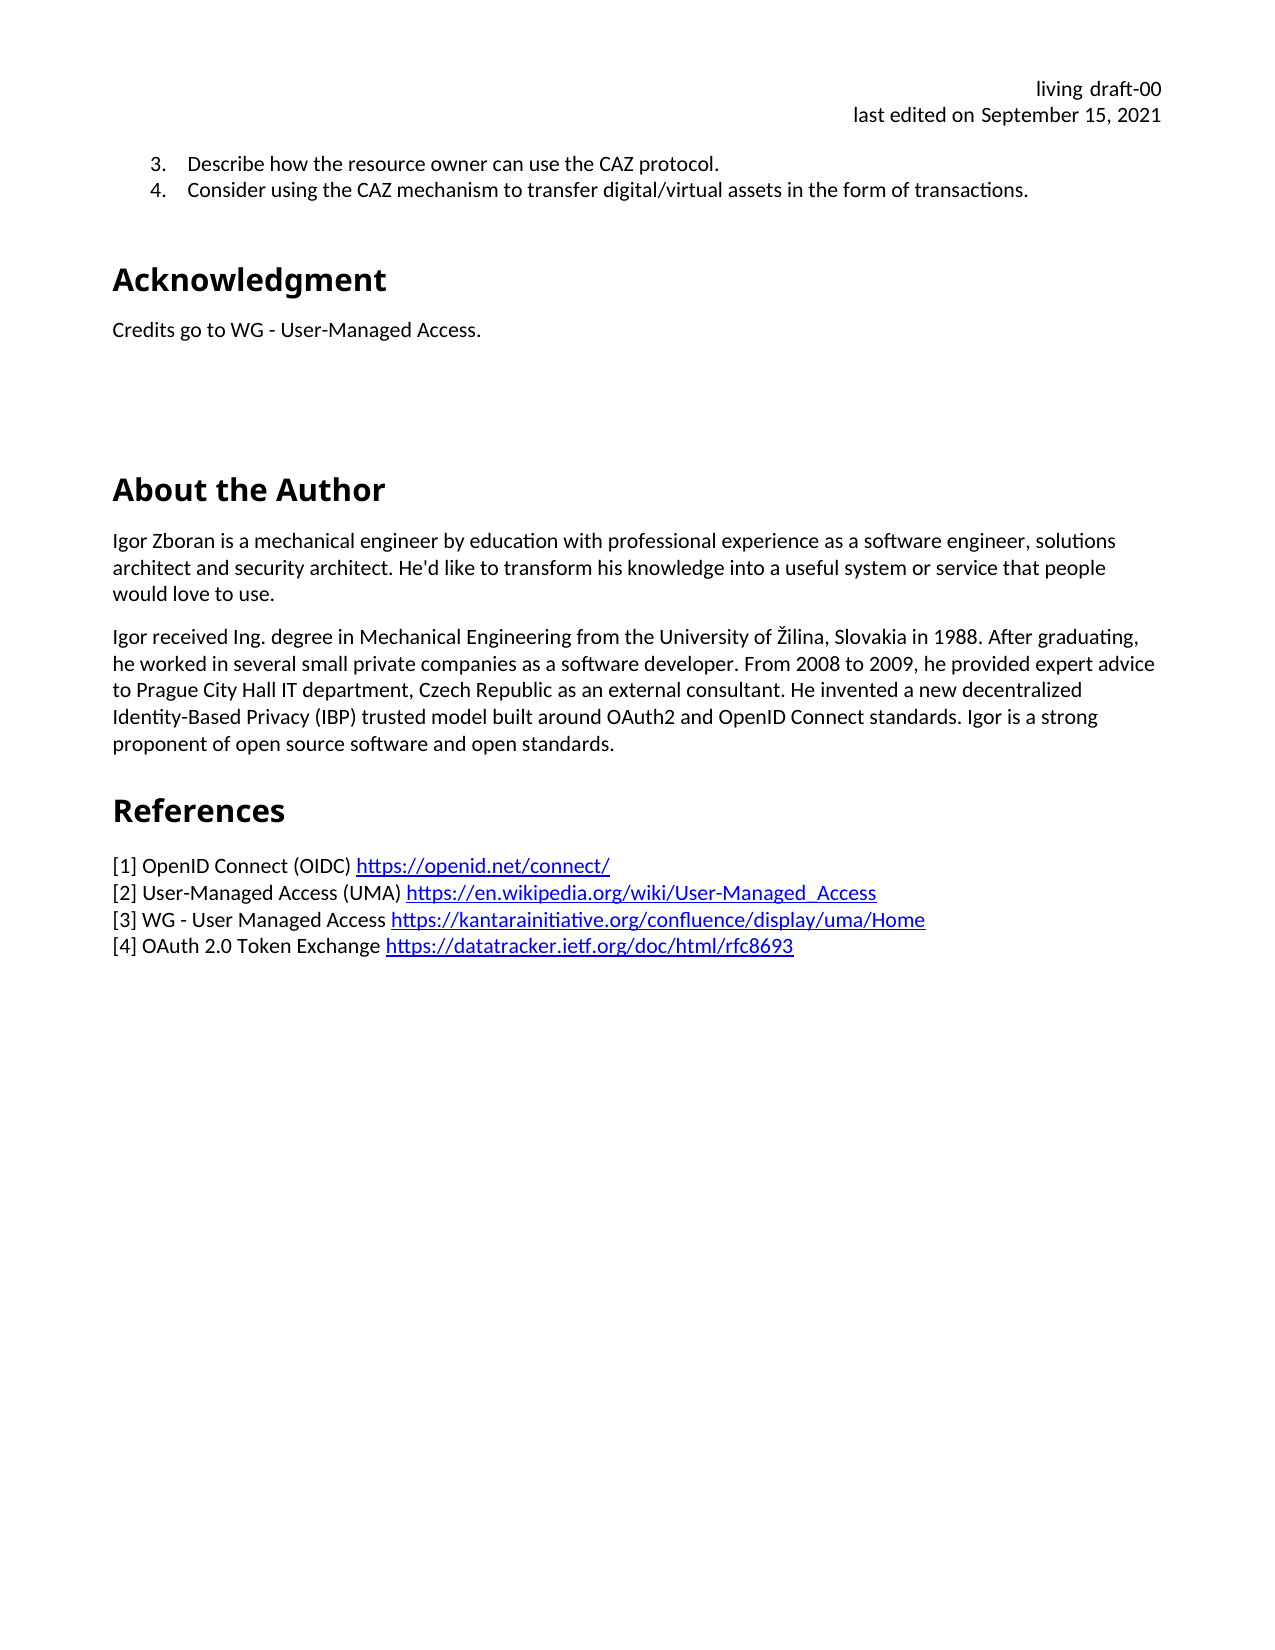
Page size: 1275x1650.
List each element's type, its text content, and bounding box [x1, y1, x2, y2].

text [1] OpenID Connect (OIDC) https://openid.net/connect/ [112, 852, 1162, 879]
list Describe how the resource owner can use the CAZ protocol. [150, 150, 1162, 177]
text Credits go to WG - User-Managed Access. [112, 317, 1162, 343]
text [3] WG - User Managed Access https://kantarainitiative.org/confluence/display/uma/Home [112, 906, 1162, 932]
text About the Author [112, 468, 1162, 511]
text Acknowledgment [112, 258, 1162, 300]
text [2] User-Managed Access (UMA) https://en.wikipedia.org/wiki/User-Managed_Access [112, 879, 1162, 906]
text Igor Zboran is a mechanical engineer by education with professional experience as a software engineer, solutions architect and security architect. He'd like to transform his knowledge into a useful system or service that people would love to use. [112, 527, 1162, 607]
text References [112, 789, 1162, 832]
text [4] OAuth 2.0 Token Exchange https://datatracker.ietf.org/doc/html/rfc8693 [112, 932, 1162, 959]
text Igor received Ing. degree in Mechanical Engineering from the University of Žilina, Slovakia in 1988. After graduating, he worked in several small private companies as a software developer. From 2008 to 2009, he provided expert advice to Prague City Hall IT department, Czech Republic as an external consultant. He invented a new decentralized Identity-Based Privacy (IBP) trusted model built around OAuth2 and OpenID Connect standards. Igor is a strong proponent of open source software and open standards. [112, 623, 1162, 757]
list Consider using the CAZ mechanism to transfer digital/virtual assets in the form of transactions. [150, 177, 1162, 203]
